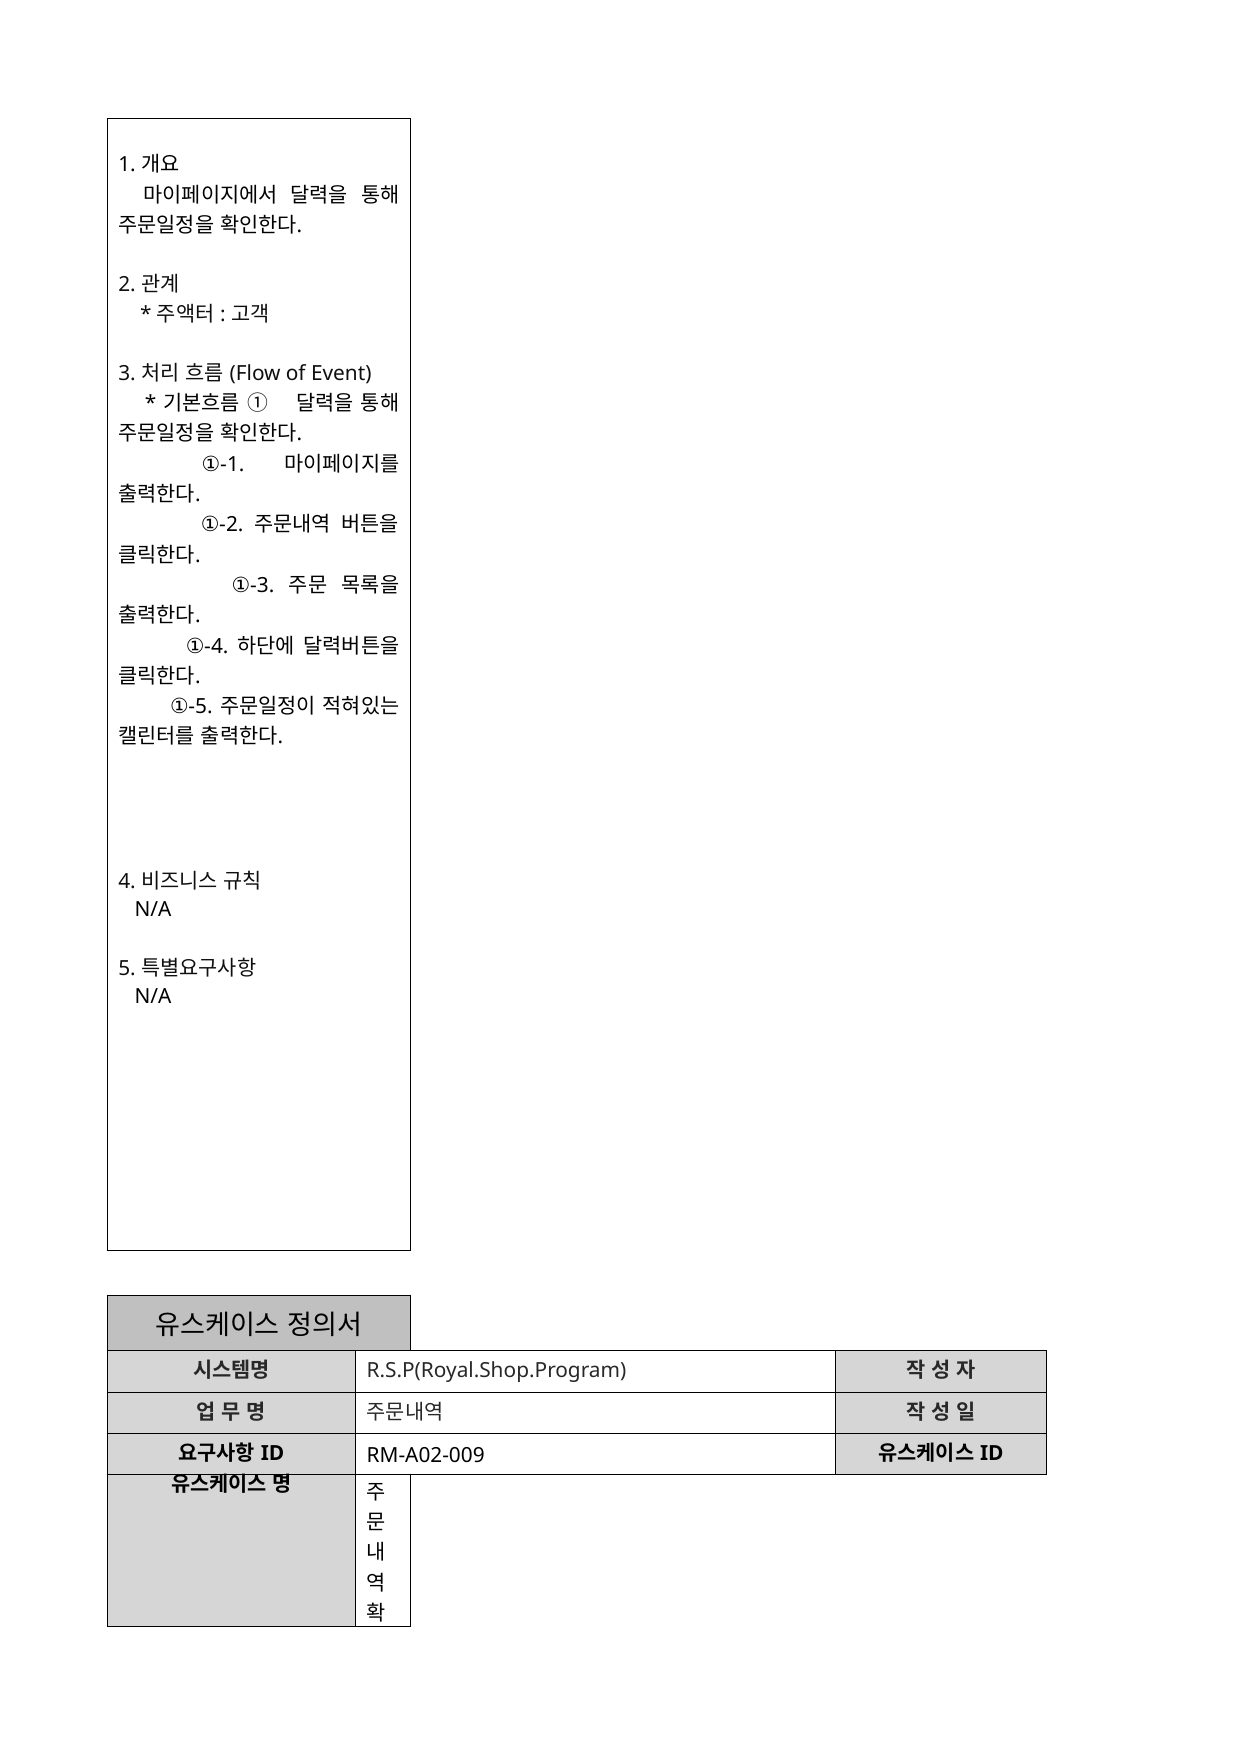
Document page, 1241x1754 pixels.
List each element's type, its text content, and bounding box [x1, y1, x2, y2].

table_cell 작 성 자 [836, 1351, 1046, 1392]
table_cell 주문내역 확 [356, 1475, 410, 1626]
table_cell RM-A02-009 [356, 1434, 835, 1474]
table_cell 주문내역 [356, 1393, 835, 1433]
table_cell [411, 1475, 1046, 1626]
table_header 유스케이스 정의서 [108, 1296, 410, 1350]
table_cell 1. 개요 마이페이지에서 달력을 통해 주문일정을 확인한다. 2. 관계 * 주액터 : 고객 3. 처리 흐름 (Flow of Event) * 기본흐름 ① 달력을 통해 주문일정을 확인한다. ①-1. 마이페이지를 출력한다. ①-2. 주문내역 버튼을 클릭한다. ①-3. 주문 목록을 출력한다. ①-4. 하단에 달력버튼을 클릭한다. ①-5. 주문일정이 적혀있는 캘린터를 출력한다. 4. 비즈니스 규칙 N/A 5. 특별요구사항 N/A [108, 119, 410, 1250]
table_cell R.S.P(Royal.Shop.Program) [356, 1351, 835, 1392]
table_cell 작 성 일 [836, 1393, 1046, 1433]
table_cell 시스템명 [108, 1351, 355, 1392]
table_cell 유스케이스 ID [836, 1434, 1046, 1474]
table_cell [411, 118, 1046, 1250]
table_cell 요구사항 ID [108, 1434, 355, 1474]
table_header [411, 1295, 1046, 1350]
table_cell 유스케이스 명 [108, 1475, 355, 1626]
table_cell 업 무 명 [108, 1393, 355, 1433]
